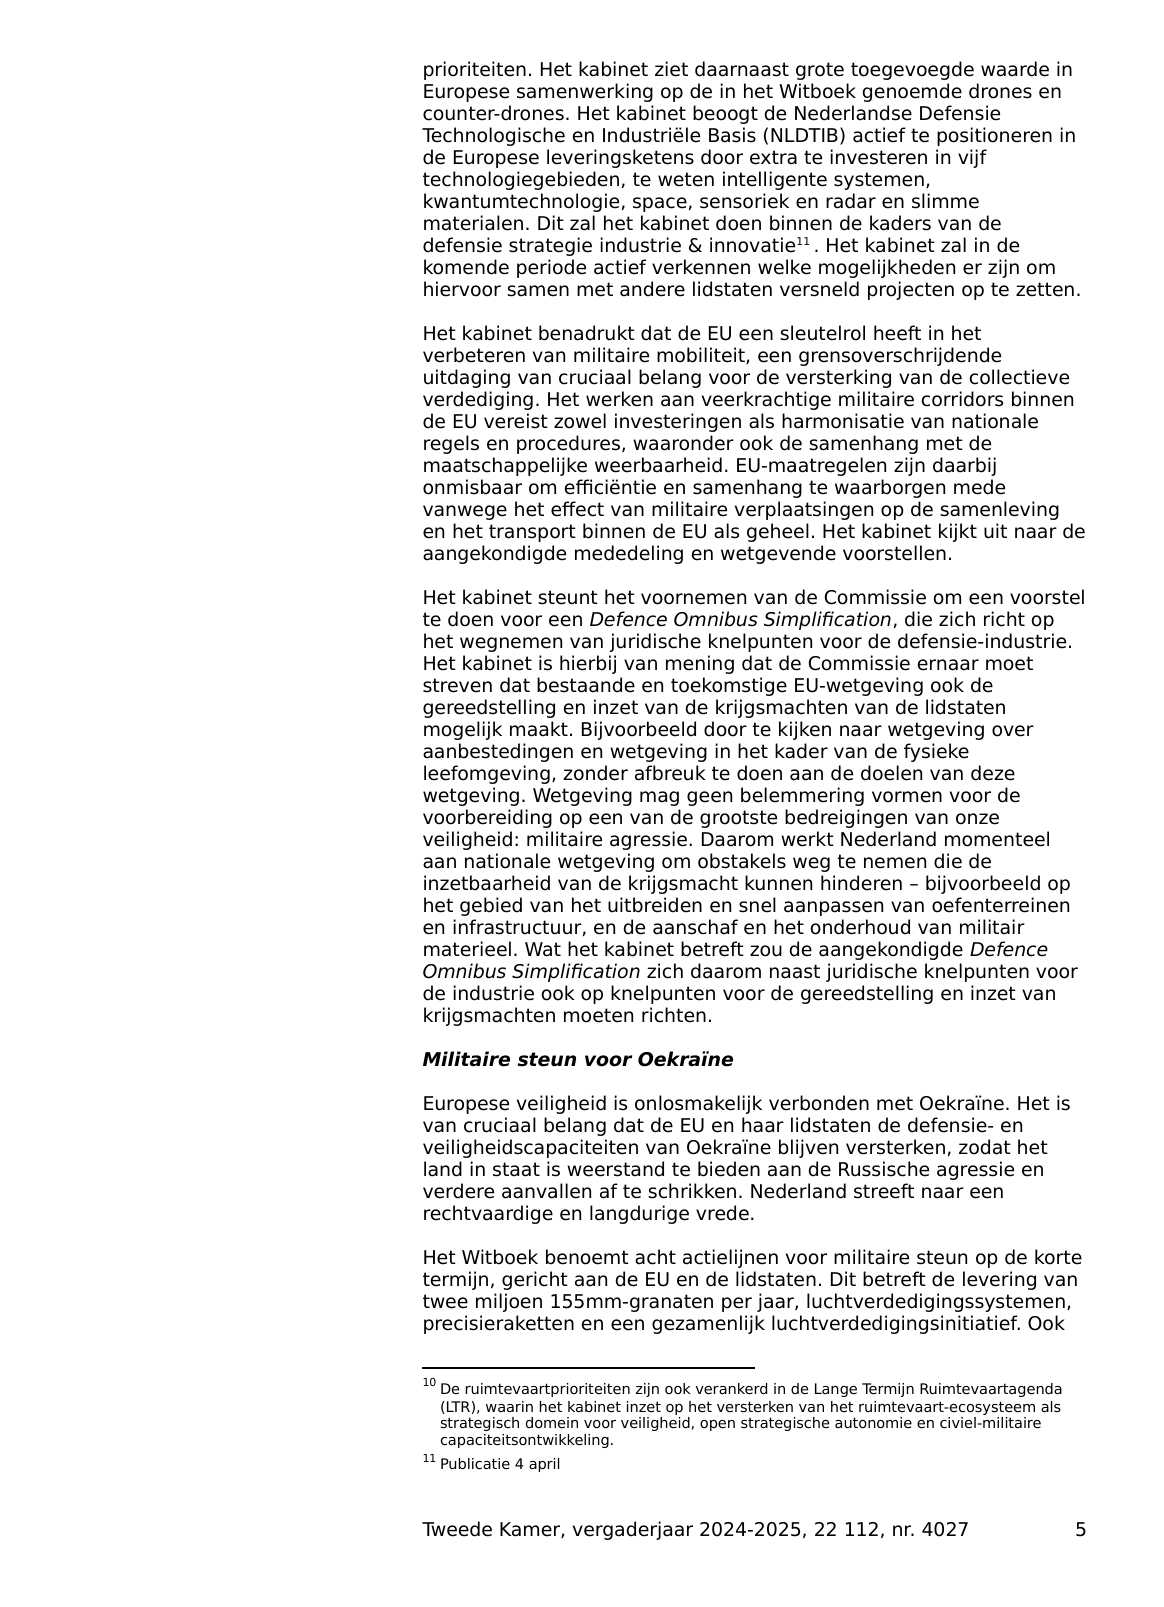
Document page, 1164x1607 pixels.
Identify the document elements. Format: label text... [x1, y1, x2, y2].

text De ruimtevaartprioriteiten zijn ook verankerd in de Lange Termijn Ruimtevaartagenda (LTR), waarin het kabinet inzet op het versterken van het ruimtevaart-ecosysteem als strategisch domein voor veiligheid, open strategische autonomie en civiel-militaire capaciteitsontwikkeling. [422, 1377, 1087, 1449]
text Het kabinet benadrukt dat de EU een sleutelrol heeft in het verbeteren van militaire mobiliteit, een grensoverschrijdende uitdaging van cruciaal belang voor de versterking van de collectieve verdediging. Het werken aan veerkrachtige militaire corridors binnen de EU vereist zowel investeringen als harmonisatie van nationale regels en procedures, waaronder ook de samenhang met de maatschappelijke weerbaarheid. EU-maatregelen zijn daarbij onmisbaar om efficiëntie en samenhang te waarborgen mede vanwege het effect van militaire verplaatsingen op de samenleving en het transport binnen de EU als geheel. Het kabinet kijkt uit naar de aangekondigde mededeling en wetgevende voorstellen. [422, 323, 1087, 565]
text Publicatie 4 april [422, 1452, 1087, 1474]
text prioriteiten. Het kabinet ziet daarnaast grote toegevoegde waarde in Europese samenwerking op de in het Witboek genoemde drones en counter-drones. Het kabinet beoogt de Nederlandse Defensie Technologische en Industriële Basis (NLDTIB) actief te positioneren in de Europese leveringsketens door extra te investeren in vijf technologiegebieden, te weten intelligente systemen, kwantumtechnologie, space, sensoriek en radar en slimme materialen. Dit zal het kabinet doen binnen de kaders van de defensie strategie industrie & innovatie. Het kabinet zal in de komende periode actief verkennen welke mogelijkheden er zijn om hiervoor samen met andere lidstaten versneld projecten op te zetten. [422, 59, 1087, 301]
text Europese veiligheid is onlosmakelijk verbonden met Oekraïne. Het is van cruciaal belang dat de EU en haar lidstaten de defensie- en veiligheidscapaciteiten van Oekraïne blijven versterken, zodat het land in staat is weerstand te bieden aan de Russische agressie en verdere aanvallen af te schrikken. Nederland streeft naar een rechtvaardige en langdurige vrede. [422, 1093, 1087, 1225]
text Het Witboek benoemt acht actielijnen voor militaire steun op de korte termijn, gericht aan de EU en de lidstaten. Dit betreft de levering van twee miljoen 155mm-granaten per jaar, luchtverdedigingssystemen, precisieraketten en een gezamenlijk luchtverdedigingsinitiatief. Ook [422, 1247, 1087, 1335]
subtitle Militaire steun voor Oekraïne [422, 1049, 1087, 1071]
text Het kabinet steunt het voornemen van de Commissie om een voorstel te doen voor een Defence Omnibus Simplification, die zich richt op het wegnemen van juridische knelpunten voor de defensie-industrie. Het kabinet is hierbij van mening dat de Commissie ernaar moet streven dat bestaande en toekomstige EU-wetgeving ook de gereedstelling en inzet van de krijgsmachten van de lidstaten mogelijk maakt. Bijvoorbeeld door te kijken naar wetgeving over aanbestedingen en wetgeving in het kader van de fysieke leefomgeving, zonder afbreuk te doen aan de doelen van deze wetgeving. Wetgeving mag geen belemmering vormen voor de voorbereiding op een van de grootste bedreigingen van onze veiligheid: militaire agressie. Daarom werkt Nederland momenteel aan nationale wetgeving om obstakels weg te nemen die de inzetbaarheid van de krijgsmacht kunnen hinderen – bijvoorbeeld op het gebied van het uitbreiden en snel aanpassen van oefenterreinen en infrastructuur, en de aanschaf en het onderhoud van militair materieel. Wat het kabinet betreft zou de aangekondigde Defence Omnibus Simplification zich daarom naast juridische knelpunten voor de industrie ook op knelpunten voor de gereedstelling en inzet van krijgsmachten moeten richten. [422, 587, 1087, 1027]
